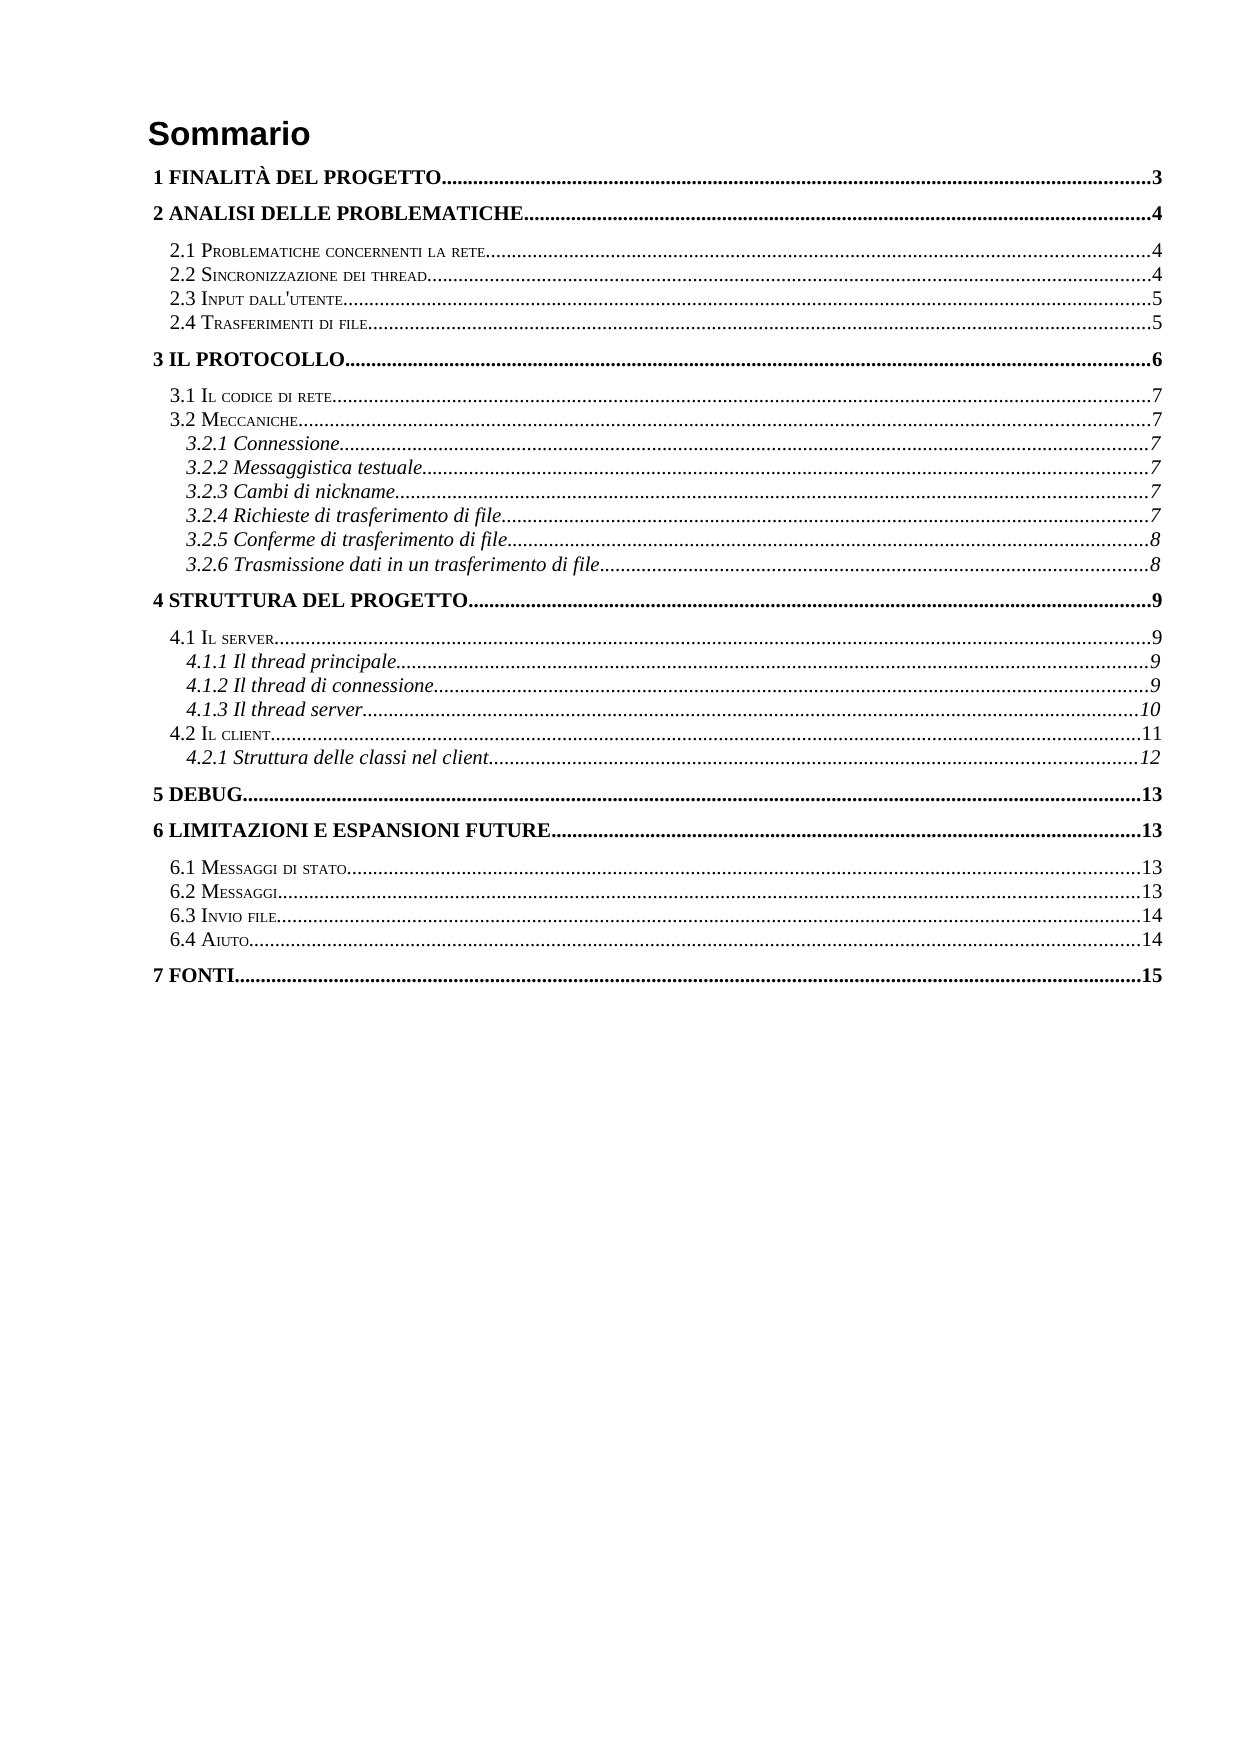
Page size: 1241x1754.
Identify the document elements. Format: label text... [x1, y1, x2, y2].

text 4.1.3 Il thread server 10 [181, 697, 1162, 721]
text 3.2.1 Connessione 7 [181, 431, 1162, 455]
text 2 Analisi delle problematiche 4 [148, 201, 1162, 225]
text 3.2.5 Conferme di trasferimento di file 8 [181, 527, 1162, 551]
text 4.2 Il client 11 [164, 721, 1162, 745]
text 2.2 Sincronizzazione dei thread 4 [164, 262, 1162, 286]
text 3.2.3 Cambi di nickname 7 [181, 479, 1162, 503]
subtitle Sommario [148, 114, 1162, 152]
text 3.2.2 Messaggistica testuale 7 [181, 455, 1162, 479]
text 4.1 Il server 9 [164, 624, 1162, 649]
text 1 Finalità del progetto 3 [148, 164, 1162, 189]
text 5 Debug 13 [148, 781, 1162, 806]
text 3.2.4 Richieste di trasferimento di file 7 [181, 503, 1162, 527]
text 3.1 Il codice di rete 7 [164, 383, 1162, 407]
text 6.3 Invio file 14 [164, 903, 1162, 927]
text 6.1 Messaggi di stato 13 [164, 854, 1162, 879]
text 4.1.2 Il thread di connessione 9 [181, 673, 1162, 697]
text 3 Il protocollo 6 [148, 346, 1162, 371]
text 2.3 Input dall'utente 5 [164, 286, 1162, 310]
text 2.4 Trasferimenti di file 5 [164, 310, 1162, 334]
text 7 Fonti 15 [148, 963, 1162, 987]
text 4 Struttura del progetto 9 [148, 588, 1162, 612]
text 2.1 Problematiche concernenti la rete 4 [164, 238, 1162, 262]
text 4.2.1 Struttura delle classi nel client 12 [181, 745, 1162, 769]
text 6 Limitazioni e espansioni future 13 [148, 818, 1162, 842]
text 4.1.1 Il thread principale 9 [181, 649, 1162, 673]
text 6.4 Aiuto 14 [164, 927, 1162, 951]
text 3.2 Meccaniche 7 [164, 407, 1162, 431]
text 3.2.6 Trasmissione dati in un trasferimento di file 8 [181, 551, 1162, 576]
text 6.2 Messaggi 13 [164, 879, 1162, 903]
